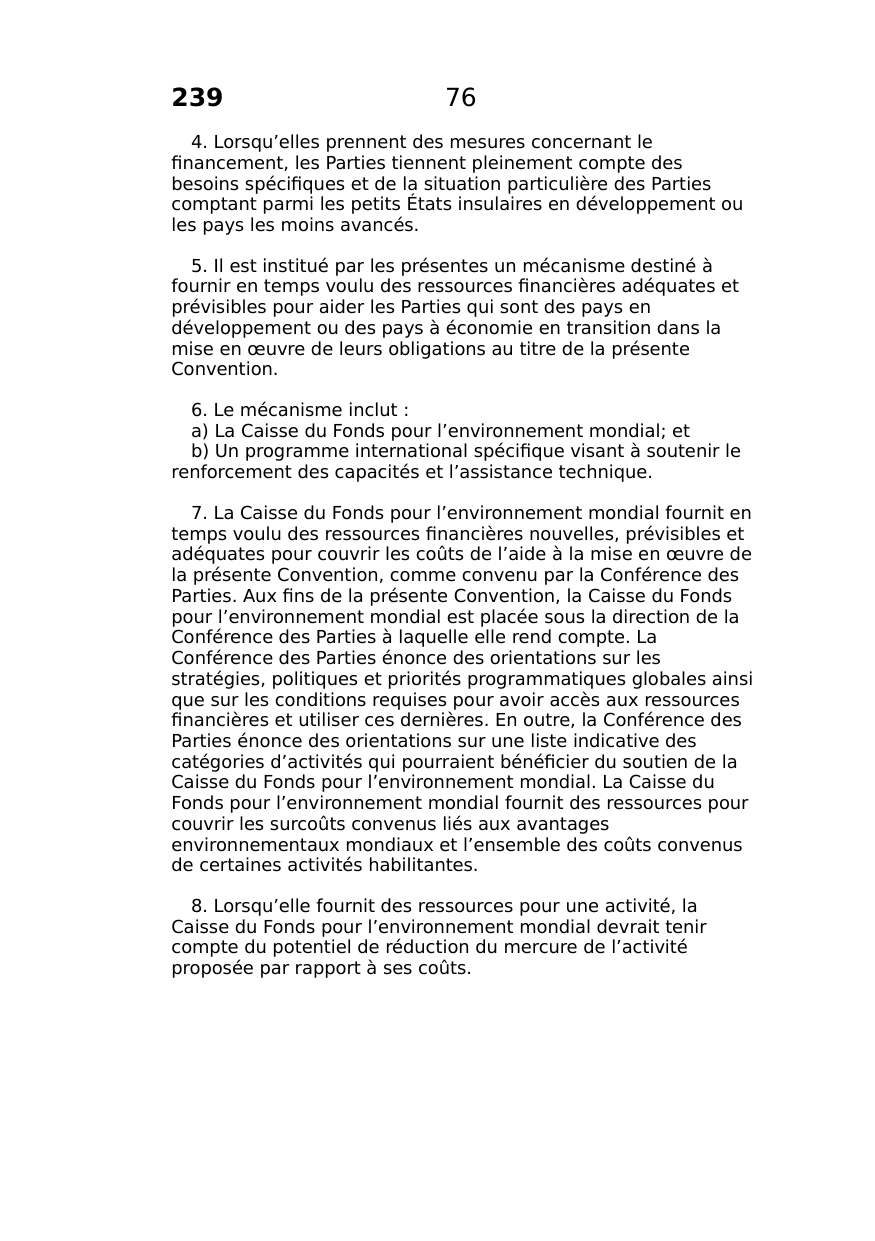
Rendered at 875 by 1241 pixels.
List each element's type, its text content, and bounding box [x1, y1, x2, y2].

text 5. Il est institué par les présentes un mécanisme destiné à fournir en temps voulu des ressources financières adéquates et prévisibles pour aider les Parties qui sont des pays en développement ou des pays à économie en transition dans la mise en œuvre de leurs obligations au titre de la présente Convention. [171, 256, 756, 380]
text 6. Le mécanisme inclut : [171, 400, 756, 421]
text 8. Lorsqu’elle fournit des ressources pour une activité, la Caisse du Fonds pour l’environnement mondial devrait tenir compte du potentiel de réduction du mercure de l’activité proposée par rapport à ses coûts. [171, 896, 756, 979]
text b) Un programme international spécifique visant à soutenir le renforcement des capacités et l’assistance technique. [171, 441, 756, 483]
text a) La Caisse du Fonds pour l’environnement mondial; et [171, 421, 756, 441]
text 4. Lorsqu’elles prennent des mesures concernant le financement, les Parties tiennent pleinement compte des besoins spécifiques et de la situation particulière des Parties comptant parmi les petits États insulaires en développement ou les pays les moins avancés. [171, 132, 756, 236]
text 7. La Caisse du Fonds pour l’environnement mondial fournit en temps voulu des ressources financières nouvelles, prévisibles et adéquates pour couvrir les coûts de l’aide à la mise en œuvre de la présente Convention, comme convenu par la Conférence des Parties. Aux fins de la présente Convention, la Caisse du Fonds pour l’environnement mondial est placée sous la direction de la Conférence des Parties à laquelle elle rend compte. La Conférence des Parties énonce des orientations sur les stratégies, politiques et priorités programmatiques globales ainsi que sur les conditions requises pour avoir accès aux ressources financières et utiliser ces dernières. En outre, la Conférence des Parties énonce des orientations sur une liste indicative des catégories d’activités qui pourraient bénéficier du soutien de la Caisse du Fonds pour l’environnement mondial. La Caisse du Fonds pour l’environnement mondial fournit des ressources pour couvrir les surcoûts convenus liés aux avantages environnementaux mondiaux et l’ensemble des coûts convenus de certaines activités habilitantes. [171, 503, 756, 876]
